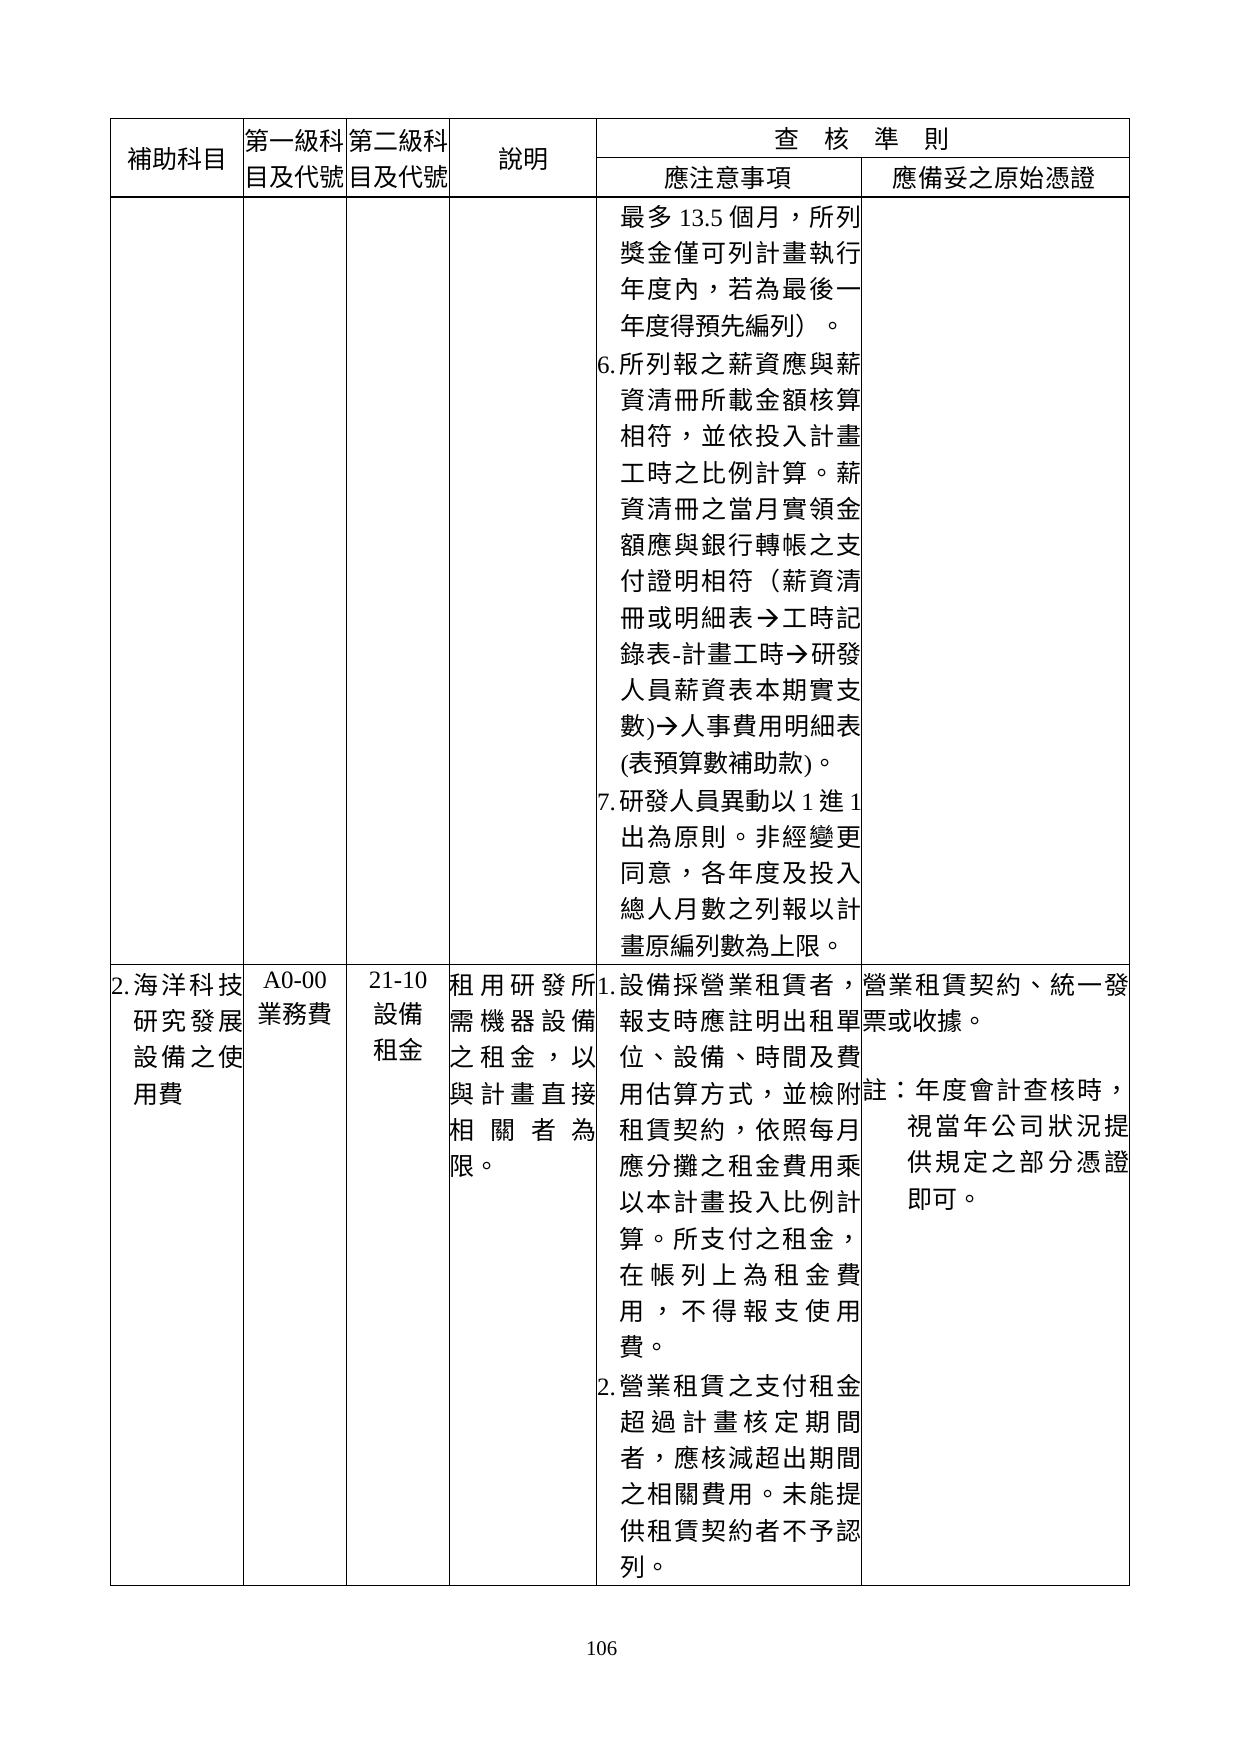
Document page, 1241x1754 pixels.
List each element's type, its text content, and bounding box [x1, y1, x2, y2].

table_cell 21-10 設備 租金 [347, 965, 449, 1585]
table_cell 設備採營業租賃者，報支時應註明出租單位、設備、時間及費用估算方式，並檢附租賃契約，依照每月應分攤之租金費用乘以本計畫投入比例計算。所支付之租金，在帳列上為租金費用，不得報支使用費。 營業租賃之支付租金超過計畫核定期間者，應核減超出期間之相關費用。未能提供租賃契約者不予認列。 [597, 965, 861, 1585]
table_cell [450, 198, 596, 964]
table_header 說明 [450, 119, 596, 196]
table_cell 最多13.5個月，所列獎金僅可列計畫執行年度內，若為最後一年度得預先編列）。 所列報之薪資應與薪資清冊所載金額核算相符，並依投入計畫工時之比例計算。薪資清冊之當月實領金額應與銀行轉帳之支付證明相符（薪資清冊或明細表工時記錄表-計畫工時研發人員薪資表本期實支數)人事費用明細表(表預算數補助款)。 研發人員異動以1進1出為原則。非經變更同意，各年度及投入總人月數之列報以計畫原編列數為上限。 [597, 198, 861, 964]
table_cell 2.海洋科技研究發展設備之使用費 [111, 965, 243, 1585]
table_header 第二級科目及代號 [347, 119, 449, 196]
table_header 查 核 準 則 [597, 119, 1129, 157]
table_cell 營業租賃契約、統一發票或收據。 註：年度會計查核時，視當年公司狀況提供規定之部分憑證即可。 [862, 965, 1129, 1585]
table_cell [862, 198, 1129, 964]
table_header 補助科目 [111, 119, 243, 196]
table_cell [347, 198, 449, 964]
table_cell 應注意事項 [597, 158, 861, 196]
table_cell 應備妥之原始憑證 [862, 158, 1129, 196]
table_cell [244, 198, 346, 964]
table_cell 租用研發所需機器設備之租金，以與計畫直接相關者為限。 [450, 965, 596, 1585]
table_header 第一級科目及代號 [244, 119, 346, 196]
table_cell A0-00 業務費 [244, 965, 346, 1585]
table_cell [111, 198, 243, 964]
